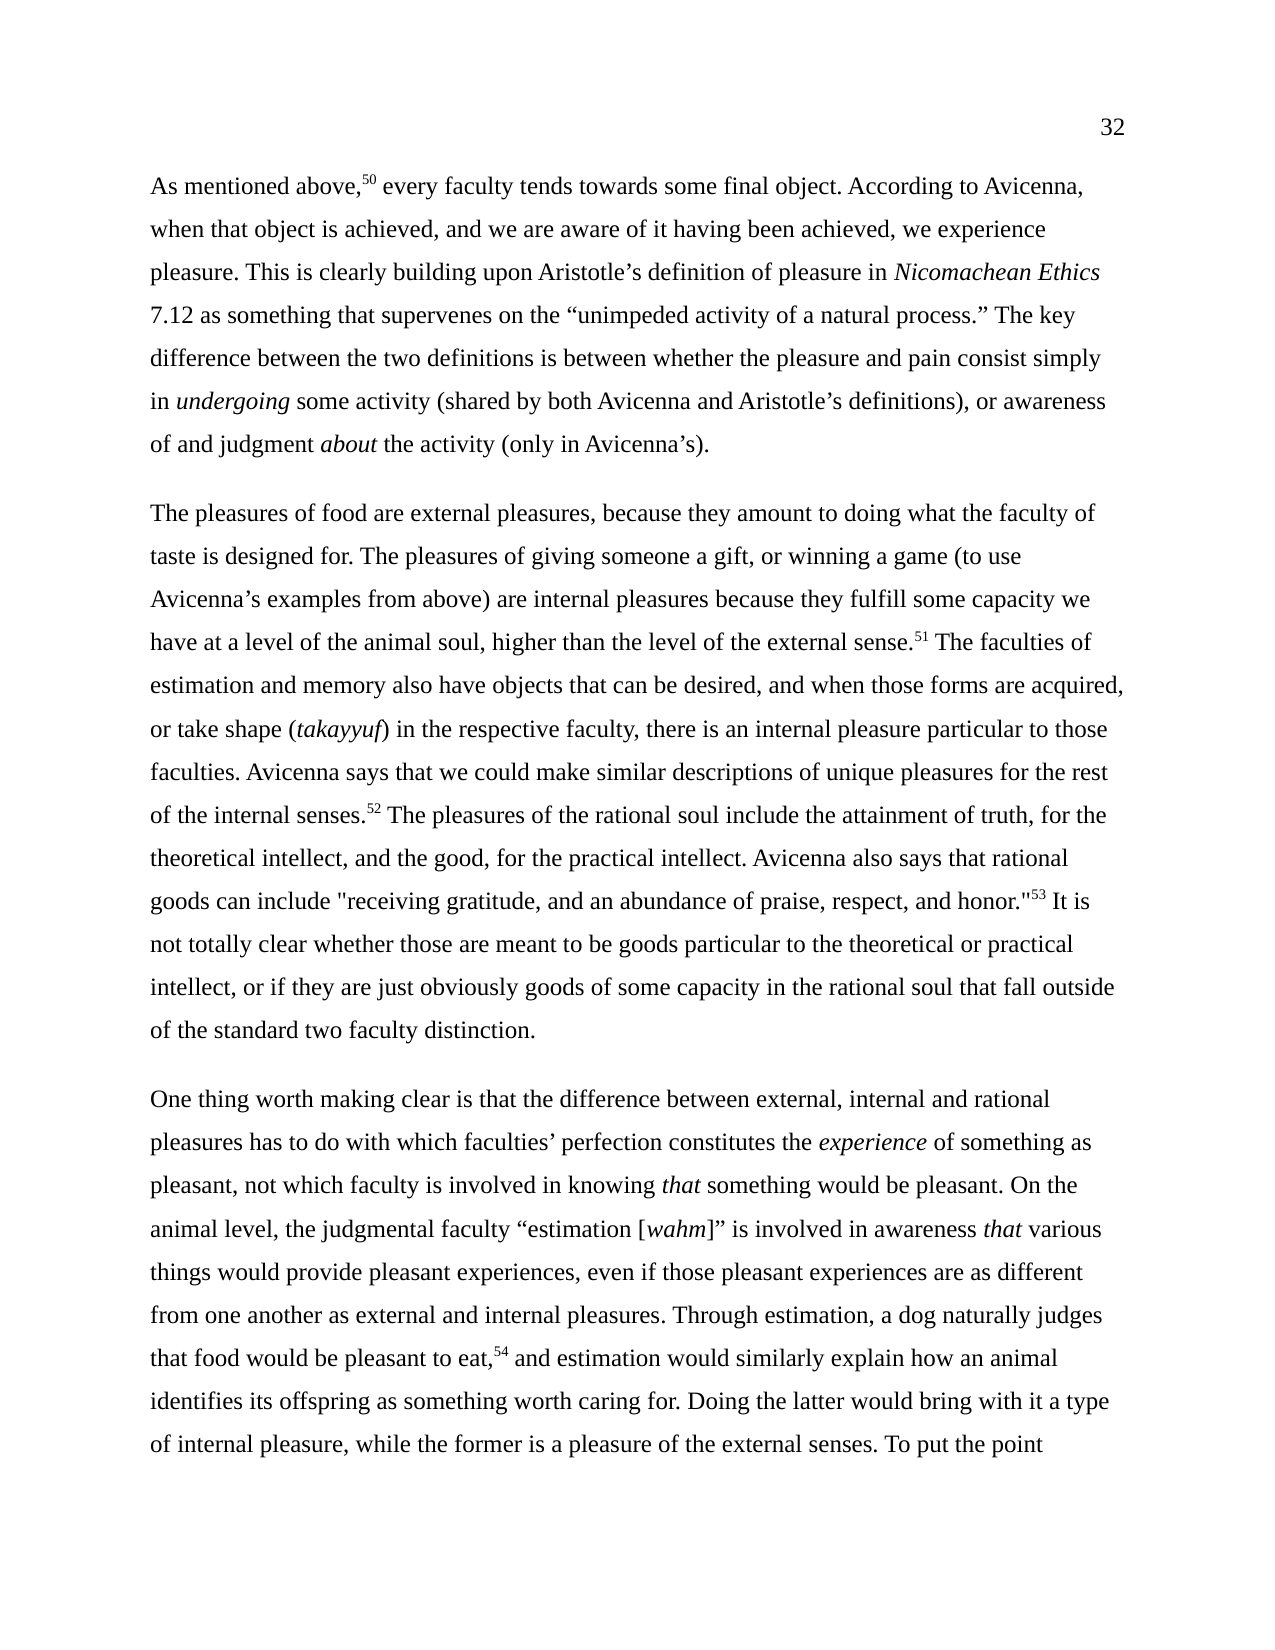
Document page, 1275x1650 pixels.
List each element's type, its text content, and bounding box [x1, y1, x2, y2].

text One thing worth making clear is that the difference between external, internal and rational pleasures has to do with which faculties’ perfection constitutes the experience of something as pleasant, not which faculty is involved in knowing that something would be pleasant. On the animal level, the judgmental faculty “estimation [wahm]” is involved in awareness that various things would provide pleasant experiences, even if those pleasant experiences are as different from one another as external and internal pleasures. Through estimation, a dog naturally judges that food would be pleasant to eat, and estimation would similarly explain how an animal identifies its offspring as something worth caring for. Doing the latter would bring with it a type of internal pleasure, while the former is a pleasure of the external senses. To put the point [150, 1084, 1125, 1458]
text The pleasures of food are external pleasures, because they amount to doing what the faculty of taste is designed for. The pleasures of giving someone a gift, or winning a game (to use Avicenna’s examples from above) are internal pleasures because they fulfill some capacity we have at a level of the animal soul, higher than the level of the external sense. The faculties of estimation and memory also have objects that can be desired, and when those forms are acquired, or take shape (takayyuf) in the respective faculty, there is an internal pleasure particular to those faculties. Avicenna says that we could make similar descriptions of unique pleasures for the rest of the internal senses. The pleasures of the rational soul include the attainment of truth, for the theoretical intellect, and the good, for the practical intellect. Avicenna also says that rational goods can include "receiving gratitude, and an abundance of praise, respect, and honor." It is not totally clear whether those are meant to be goods particular to the theoretical or practical intellect, or if they are just obviously goods of some capacity in the rational soul that fall outside of the standard two faculty distinction. [150, 498, 1125, 1044]
text As mentioned above, every faculty tends towards some final object. According to Avicenna, when that object is achieved, and we are aware of it having been achieved, we experience pleasure. This is clearly building upon Aristotle’s definition of pleasure in Nicomachean Ethics 7.12 as something that supervenes on the “unimpeded activity of a natural process.” The key difference between the two definitions is between whether the pleasure and pain consist simply in undergoing some activity (shared by both Avicenna and Aristotle’s definitions), or awareness of and judgment about the activity (only in Avicenna’s). [150, 171, 1125, 458]
